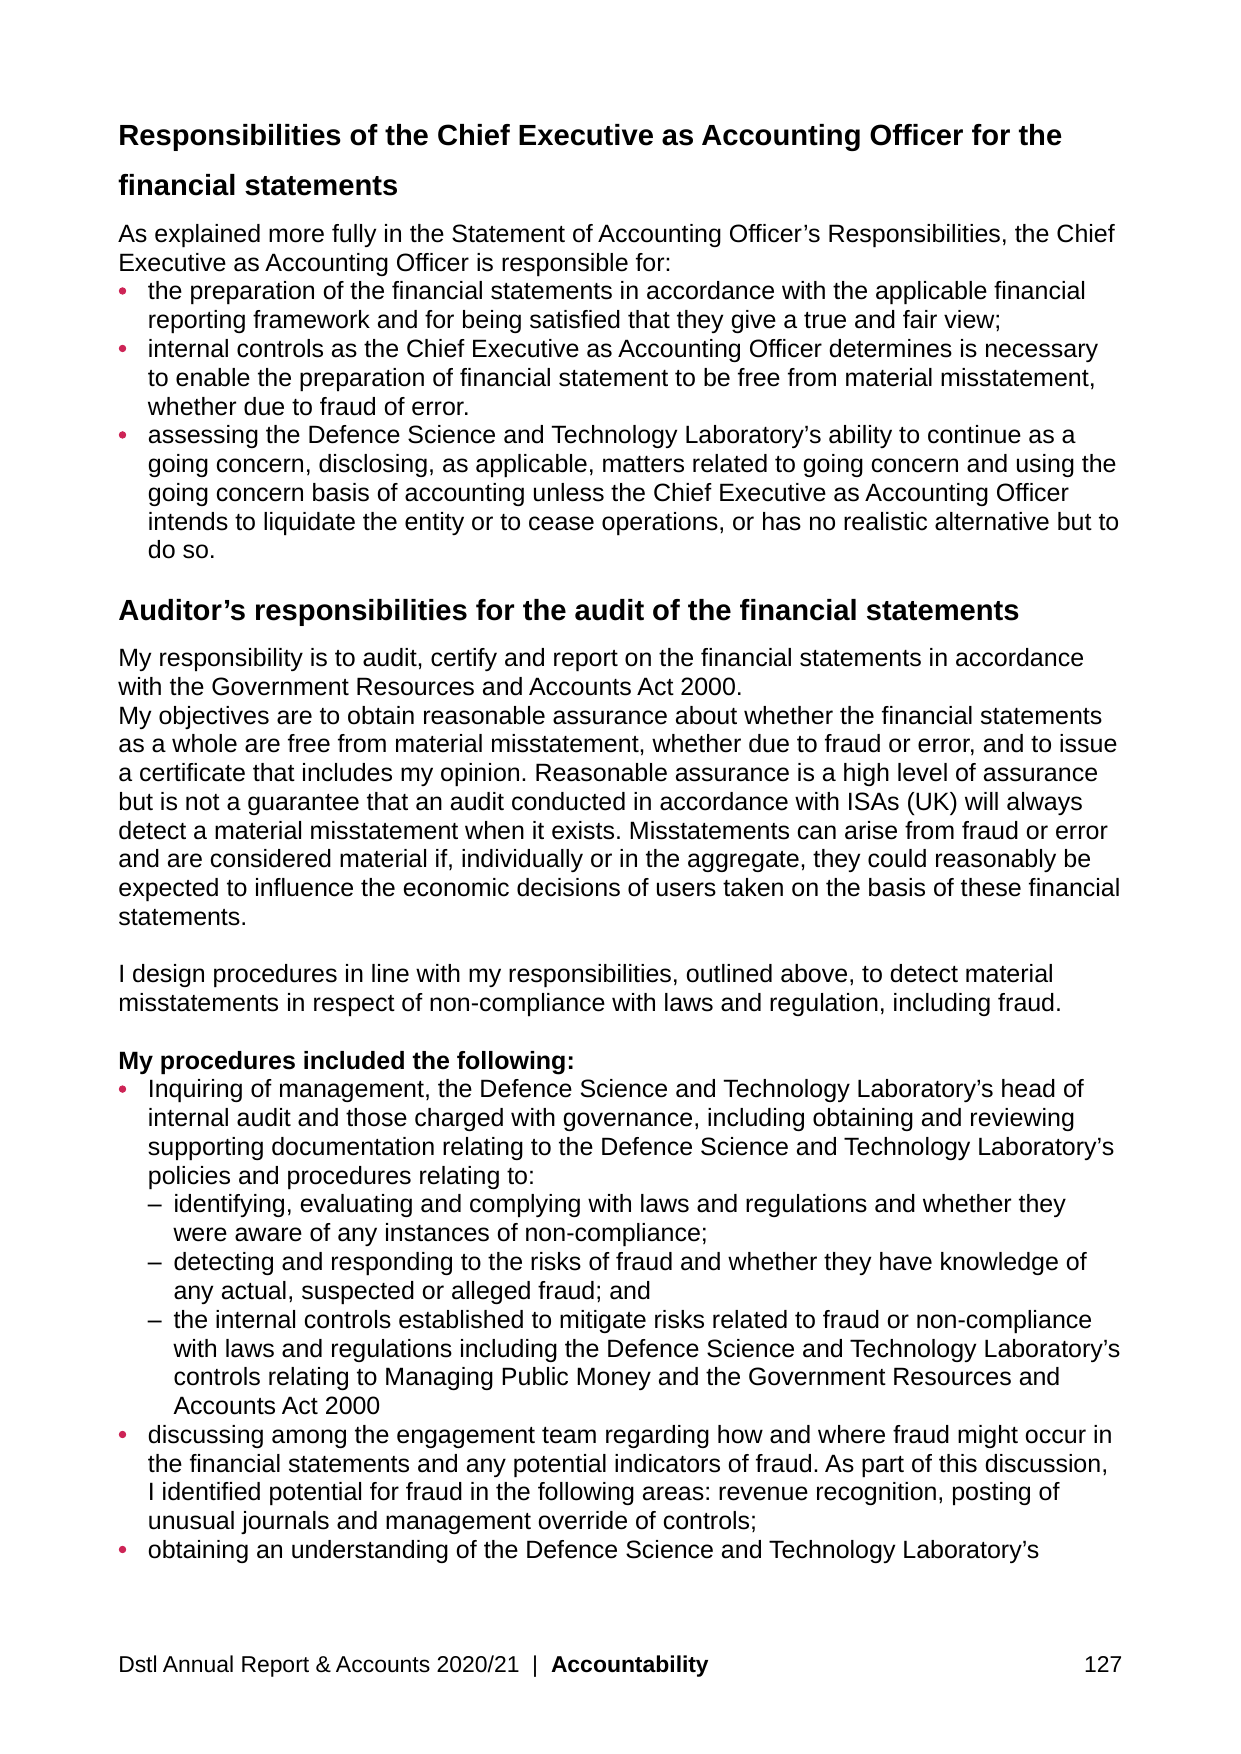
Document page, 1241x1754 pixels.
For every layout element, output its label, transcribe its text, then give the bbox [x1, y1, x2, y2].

list Inquiring of management, the Defence Science and Technology Laboratory’s head of internal audit and those charged with governance, including obtaining and reviewing supporting documentation relating to the Defence Science and Technology Laboratory’s policies and procedures relating to: [118, 1074, 1122, 1189]
text My objectives are to obtain reasonable assurance about whether the financial statements as a whole are free from material misstatement, whether due to fraud or error, and to issue a certificate that includes my opinion. Reasonable assurance is a high level of assurance but is not a guarantee that an audit conducted in accordance with ISAs (UK) will always detect a material misstatement when it exists. Misstatements can arise from fraud or error and are considered material if, individually or in the aggregate, they could reasonably be expected to influence the economic decisions of users taken on the basis of these financial statements. [118, 701, 1122, 931]
text As explained more fully in the Statement of Accounting Officer’s Responsibilities, the Chief Executive as Accounting Officer is responsible for: [118, 219, 1122, 276]
subtitle Responsibilities of the Chief Executive as Accounting Officer for the financial statements [118, 118, 1122, 202]
list the internal controls established to mitigate risks related to fraud or non-compliance with laws and regulations including the Defence Science and Technology Laboratory’s controls relating to Managing Public Money and the Government Resources and Accounts Act 2000 [148, 1305, 1122, 1420]
list discussing among the engagement team regarding how and where fraud might occur in the financial statements and any potential indicators of fraud. As part of this discussion, I identified potential for fraud in the following areas: revenue recognition, posting of unusual journals and management override of controls; [118, 1420, 1122, 1535]
list obtaining an understanding of the Defence Science and Technology Laboratory’s [118, 1535, 1122, 1564]
list internal controls as the Chief Executive as Accounting Officer determines is necessary to enable the preparation of financial statement to be free from material misstatement, whether due to fraud of error. [118, 334, 1122, 420]
subtitle Auditor’s responsibilities for the audit of the financial statements [118, 593, 1122, 626]
list detecting and responding to the risks of fraud and whether they have knowledge of any actual, suspected or alleged fraud; and [148, 1247, 1122, 1305]
list the preparation of the financial statements in accordance with the applicable financial reporting framework and for being satisfied that they give a true and fair view; [118, 276, 1122, 334]
list assessing the Defence Science and Technology Laboratory’s ability to continue as a going concern, disclosing, as applicable, matters related to going concern and using the going concern basis of accounting unless the Chief Executive as Accounting Officer intends to liquidate the entity or to cease operations, or has no realistic alternative but to do so. [118, 420, 1122, 564]
text I design procedures in line with my responsibilities, outlined above, to detect material misstatements in respect of non-compliance with laws and regulation, including fraud. [118, 959, 1122, 1017]
text My procedures included the following: [118, 1046, 1122, 1074]
list identifying, evaluating and complying with laws and regulations and whether they were aware of any instances of non-compliance; [148, 1189, 1122, 1247]
text My responsibility is to audit, certify and report on the financial statements in accordance with the Government Resources and Accounts Act 2000. [118, 643, 1122, 701]
